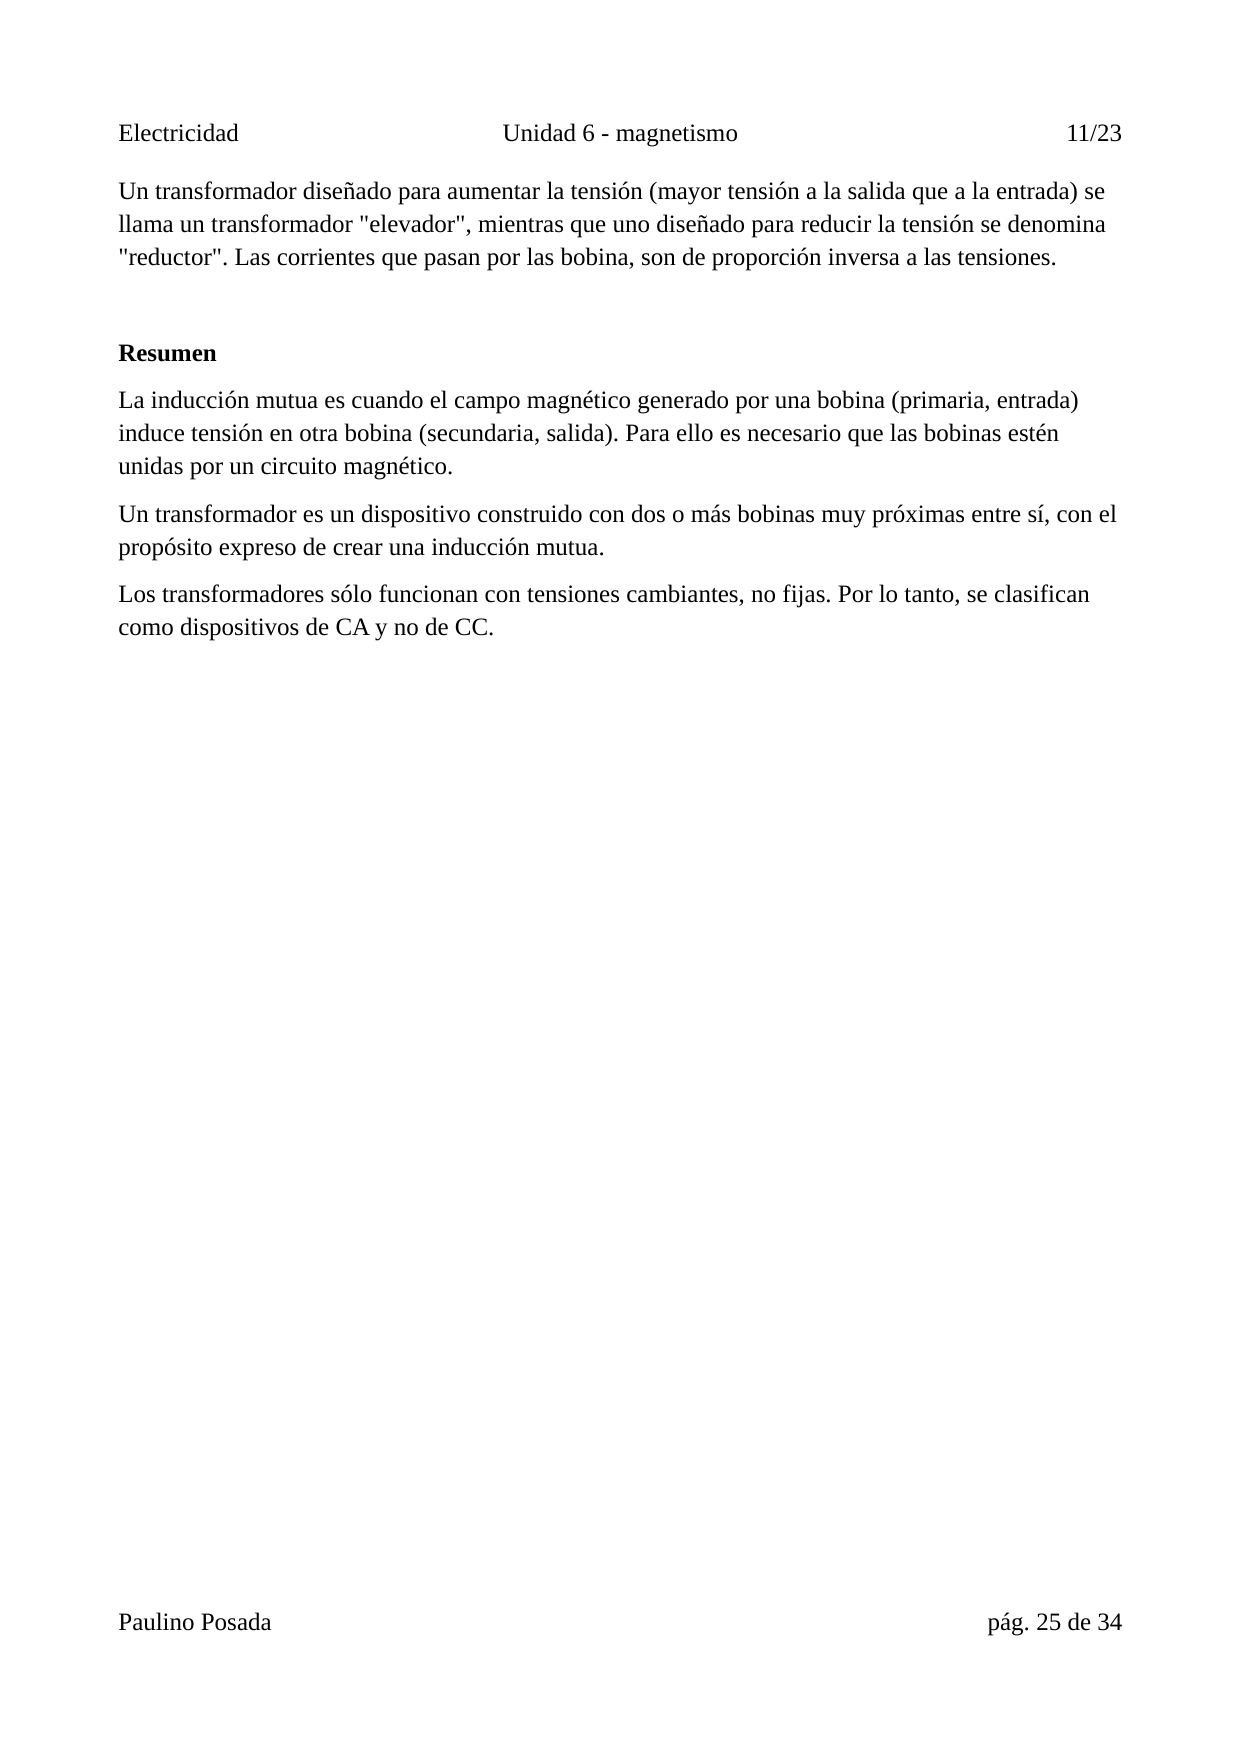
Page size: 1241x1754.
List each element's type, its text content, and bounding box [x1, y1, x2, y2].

text Resumen [118, 338, 1122, 366]
text La inducción mutua es cuando el campo magnético generado por una bobina (primaria, entrada) induce tensión en otra bobina (secundaria, salida). Para ello es necesario que las bobinas estén unidas por un circuito magnético. [118, 385, 1122, 480]
text Los transformadores sólo funcionan con tensiones cambiantes, no fijas. Por lo tanto, se clasifican como dispositivos de CA y no de CC. [118, 579, 1122, 641]
text Un transformador diseñado para aumentar la tensión (mayor tensión a la salida que a la entrada) se llama un transformador "elevador", mientras que uno diseñado para reducir la tensión se denomina "reductor". Las corrientes que pasan por las bobina, son de proporción inversa a las tensiones. [118, 176, 1122, 271]
text Un transformador es un dispositivo construido con dos o más bobinas muy próximas entre sí, con el propósito expreso de crear una inducción mutua. [118, 499, 1122, 561]
